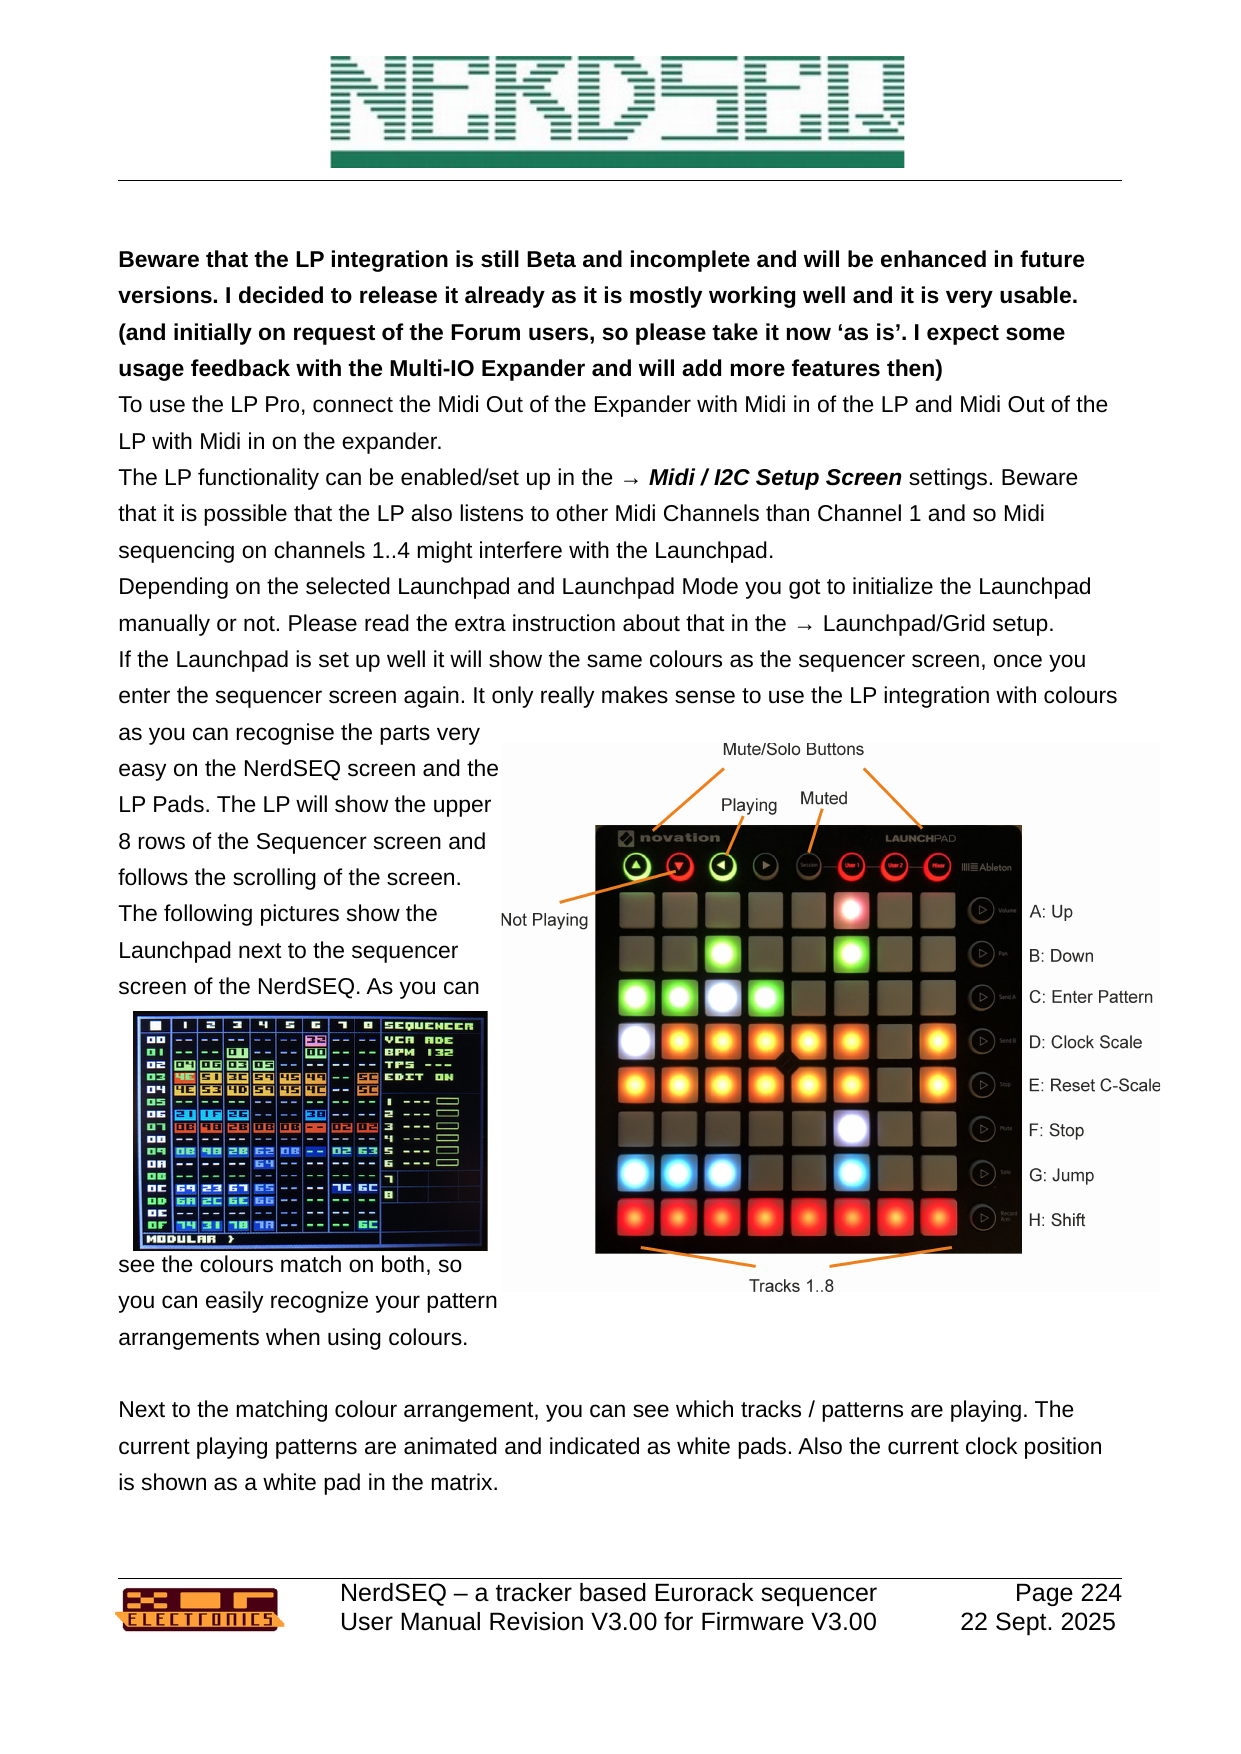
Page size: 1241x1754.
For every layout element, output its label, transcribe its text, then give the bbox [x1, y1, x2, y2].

picture [115, 1584, 285, 1634]
text If the Launchpad is set up well it will show the same colours as the sequencer screen, once you enter the sequencer screen again. It only really makes sense to use the LP integration with colours as you can recognise the parts very easy on the NerdSEQ screen and the LP Pads. The LP will show the upper 8 rows of the Sequencer screen and follows the scrolling of the screen. [118, 646, 1122, 890]
picture [133, 1011, 488, 1251]
text Beware that the LP integration is still Beta and incomplete and will be enhanced in future versions. I decided to release it already as it is mostly working well and it is very usable. (and initially on request of the Forum users, so please take it now ‘as is’. I expect some usage feedback with the Multi-IO Expander and will add more features then) [118, 246, 1122, 381]
text The following pictures show the Launchpad next to the sequencer screen of the NerdSEQ. As you can see the colours match on both, so you can easily recognize your pattern arrangements when using colours. [118, 900, 1122, 1350]
picture [501, 743, 1161, 1292]
text Next to the matching colour arrangement, you can see which tracks / patterns are playing. The current playing patterns are animated and indicated as white pads. Also the current clock position is shown as a white pad in the matrix. [118, 1396, 1122, 1496]
text The LP functionality can be enabled/set up in the → Midi / I2C Setup Screen settings. Beware that it is possible that the LP also listens to other Midi Channels than Channel 1 and so Midi sequencing on channels 1..4 might interfere with the Launchpad. [118, 464, 1122, 563]
picture [330, 56, 905, 168]
text To use the LP Pro, connect the Midi Out of the Expander with Midi in of the LP and Midi Out of the LP with Midi in on the expander. [118, 391, 1122, 454]
text Depending on the selected Launchpad and Launchpad Mode you got to initialize the Launchpad manually or not. Please read the extra instruction about that in the → Launchpad/Grid setup. [118, 573, 1122, 636]
